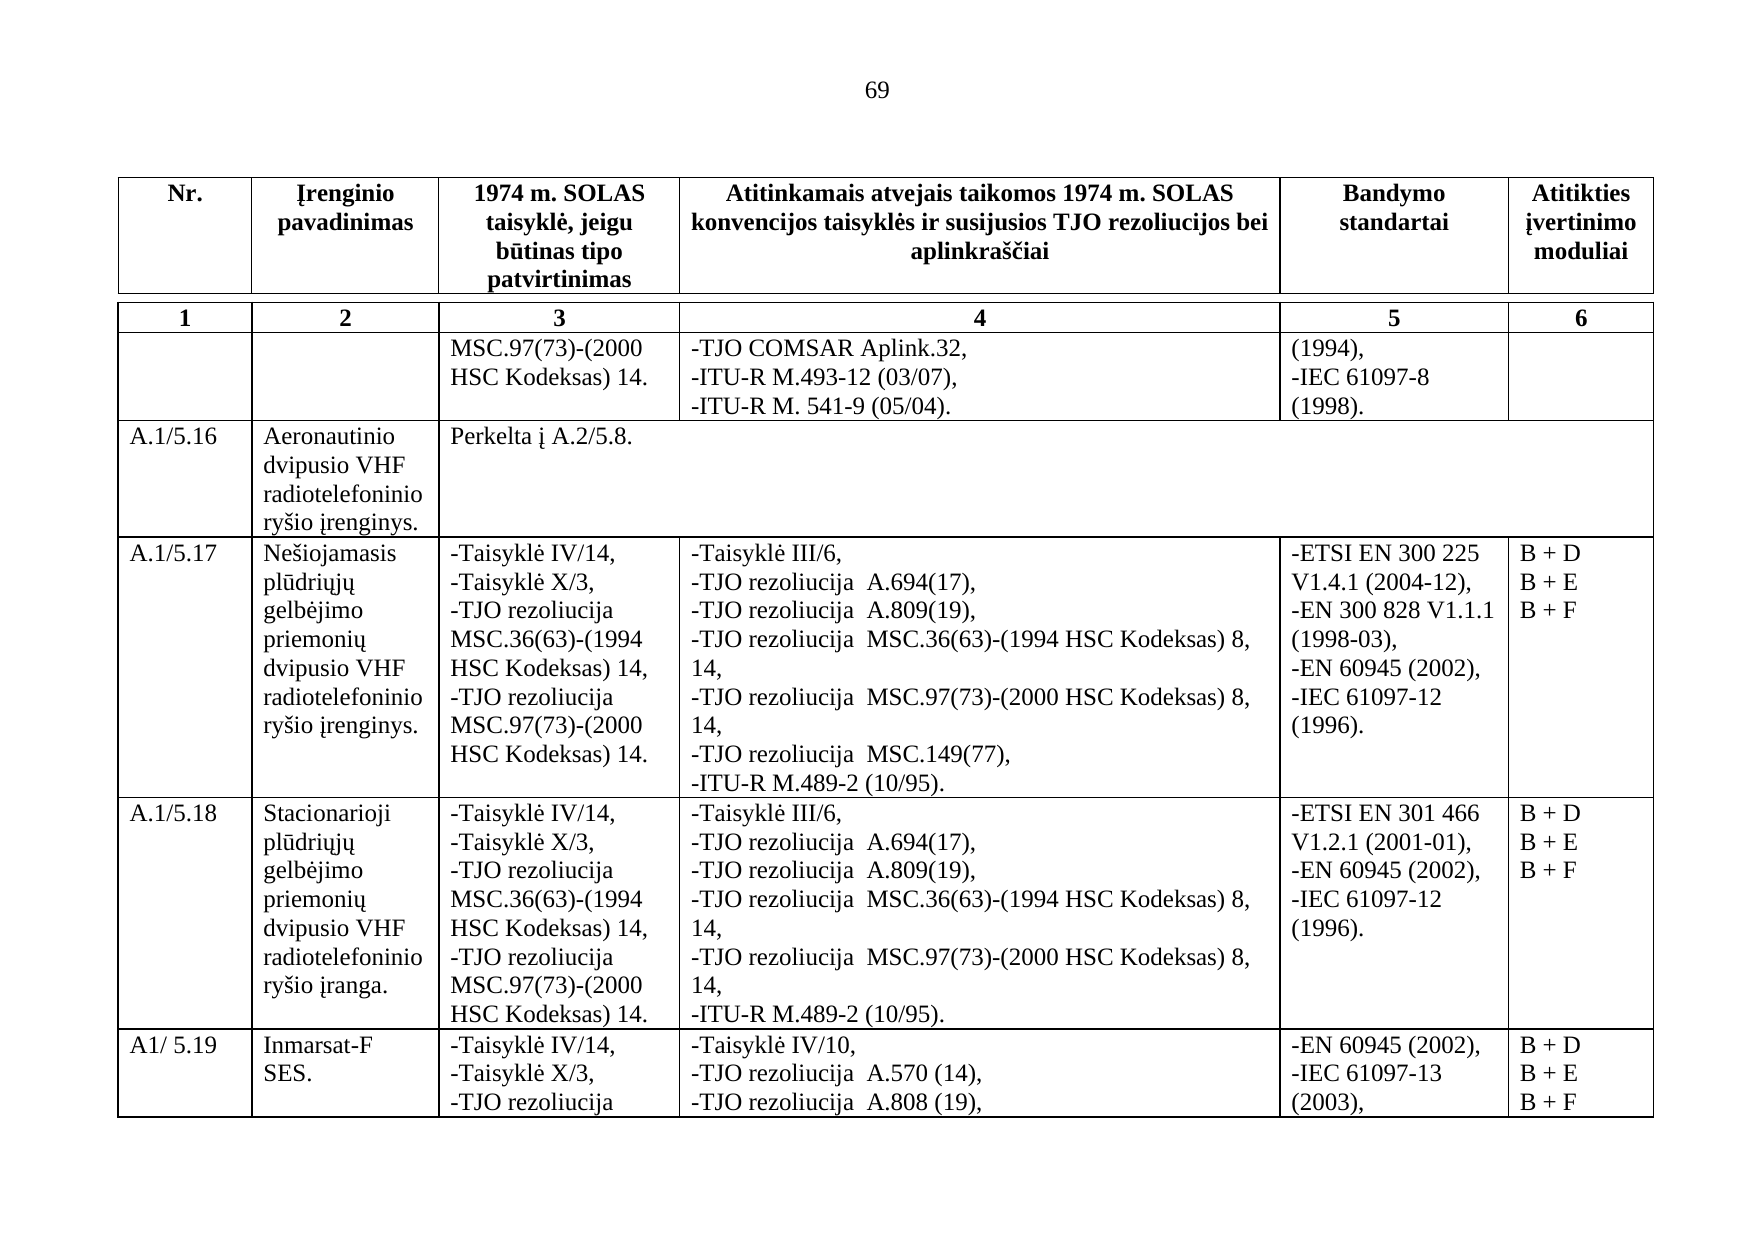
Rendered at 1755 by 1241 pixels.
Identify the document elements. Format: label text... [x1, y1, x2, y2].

table_cell Stacionarioji plūdriųjų gelbėjimo priemonių dvipusio VHF radiotelefoninio ryšio įranga. [253, 798, 438, 1028]
table_cell Perkelta į A.2/5.8. [440, 421, 679, 536]
table_cell [119, 333, 251, 420]
table_cell B + D B + E B + F [1509, 798, 1653, 1028]
table_cell [680, 421, 1280, 536]
table_cell [1509, 333, 1653, 420]
table_cell 1 [119, 303, 251, 332]
table_cell (1994), -IEC 61097-8 (1998). [1281, 333, 1508, 420]
table_cell 4 [680, 303, 1279, 332]
table_cell -TJO COMSAR Aplink.32, -ITU-R M.493-12 (03/07), -ITU-R M. 541-9 (05/04). [680, 333, 1279, 420]
table_cell [1508, 421, 1653, 536]
table_header 1974 m. SOLAS taisyklė, jeigu būtinas tipo patvirtinimas [439, 178, 679, 293]
table_cell A.1/5.17 [119, 538, 251, 797]
table_header Bandymo standartai [1281, 178, 1508, 293]
table_header Atitinkamais atvejais taikomos 1974 m. SOLAS konvencijos taisyklės ir susijusios TJO rezoliucijos bei aplinkraščiai [680, 178, 1279, 293]
table_cell 2 [253, 303, 438, 332]
table_cell [252, 294, 439, 302]
table_cell 5 [1281, 303, 1508, 332]
table_cell A.1/5.16 [119, 421, 251, 536]
table_cell -Taisyklė IV/14, -Taisyklė X/3, -TJO rezoliucija [440, 1030, 679, 1116]
table_header Atitikties įvertinimo moduliai [1509, 178, 1653, 293]
table_cell -ETSI EN 301 466 V1.2.1 (2001-01), -EN 60945 (2002), -IEC 61097-12 (1996). [1281, 798, 1508, 1028]
table_cell [1280, 421, 1508, 536]
table_cell A.1/5.18 [119, 798, 251, 1028]
table_cell 6 [1509, 303, 1653, 332]
table_cell -Taisyklė IV/14, -Taisyklė X/3, -TJO rezoliucija MSC.36(63)-(1994 HSC Kodeksas) 14, -TJO rezoliucija MSC.97(73)-(2000 HSC Kodeksas) 14. [440, 798, 679, 1028]
table_cell Inmarsat-F SES. [253, 1030, 438, 1116]
table_cell MSC.97(73)-(2000 HSC Kodeksas) 14. [440, 333, 679, 420]
table_header Įrenginio pavadinimas [252, 178, 438, 293]
table_cell -Taisyklė III/6, -TJO rezoliucija A.694(17), -TJO rezoliucija A.809(19), -TJO rezoliucija MSC.36(63)-(1994 HSC Kodeksas) 8, 14, -TJO rezoliucija MSC.97(73)-(2000 HSC Kodeksas) 8, 14, -TJO rezoliucija MSC.149(77), -ITU-R M.489-2 (10/95). [680, 538, 1279, 797]
table_cell -EN 60945 (2002), -IEC 61097-13 (2003), [1281, 1030, 1508, 1116]
table_cell -Taisyklė IV/10, -TJO rezoliucija A.570 (14), -TJO rezoliucija A.808 (19), [680, 1030, 1279, 1116]
table_cell [439, 294, 679, 302]
table_cell [253, 333, 438, 420]
table_cell [680, 294, 1280, 302]
table_cell B + D B + E B + F [1509, 1030, 1653, 1116]
table_cell [1508, 294, 1653, 302]
table_cell -ETSI EN 300 225 V1.4.1 (2004-12), -EN 300 828 V1.1.1 (1998-03), -EN 60945 (2002), -IEC 61097-12 (1996). [1281, 538, 1508, 797]
table_cell Aeronautinio dvipusio VHF radiotelefoninio ryšio įrenginys. [253, 421, 438, 536]
table_cell 3 [440, 303, 679, 332]
table_cell [118, 294, 252, 302]
table_header Nr. [119, 178, 251, 293]
table_cell Nešiojamasis plūdriųjų gelbėjimo priemonių dvipusio VHF radiotelefoninio ryšio įrenginys. [253, 538, 438, 797]
table_cell A1/ 5.19 [119, 1030, 251, 1116]
table_cell -Taisyklė IV/14, -Taisyklė X/3, -TJO rezoliucija MSC.36(63)-(1994 HSC Kodeksas) 14, -TJO rezoliucija MSC.97(73)-(2000 HSC Kodeksas) 14. [440, 538, 679, 797]
table_cell B + D B + E B + F [1509, 538, 1653, 797]
table_cell -Taisyklė III/6, -TJO rezoliucija A.694(17), -TJO rezoliucija A.809(19), -TJO rezoliucija MSC.36(63)-(1994 HSC Kodeksas) 8, 14, -TJO rezoliucija MSC.97(73)-(2000 HSC Kodeksas) 8, 14, -ITU-R M.489-2 (10/95). [680, 798, 1279, 1028]
table_cell [1280, 294, 1508, 302]
